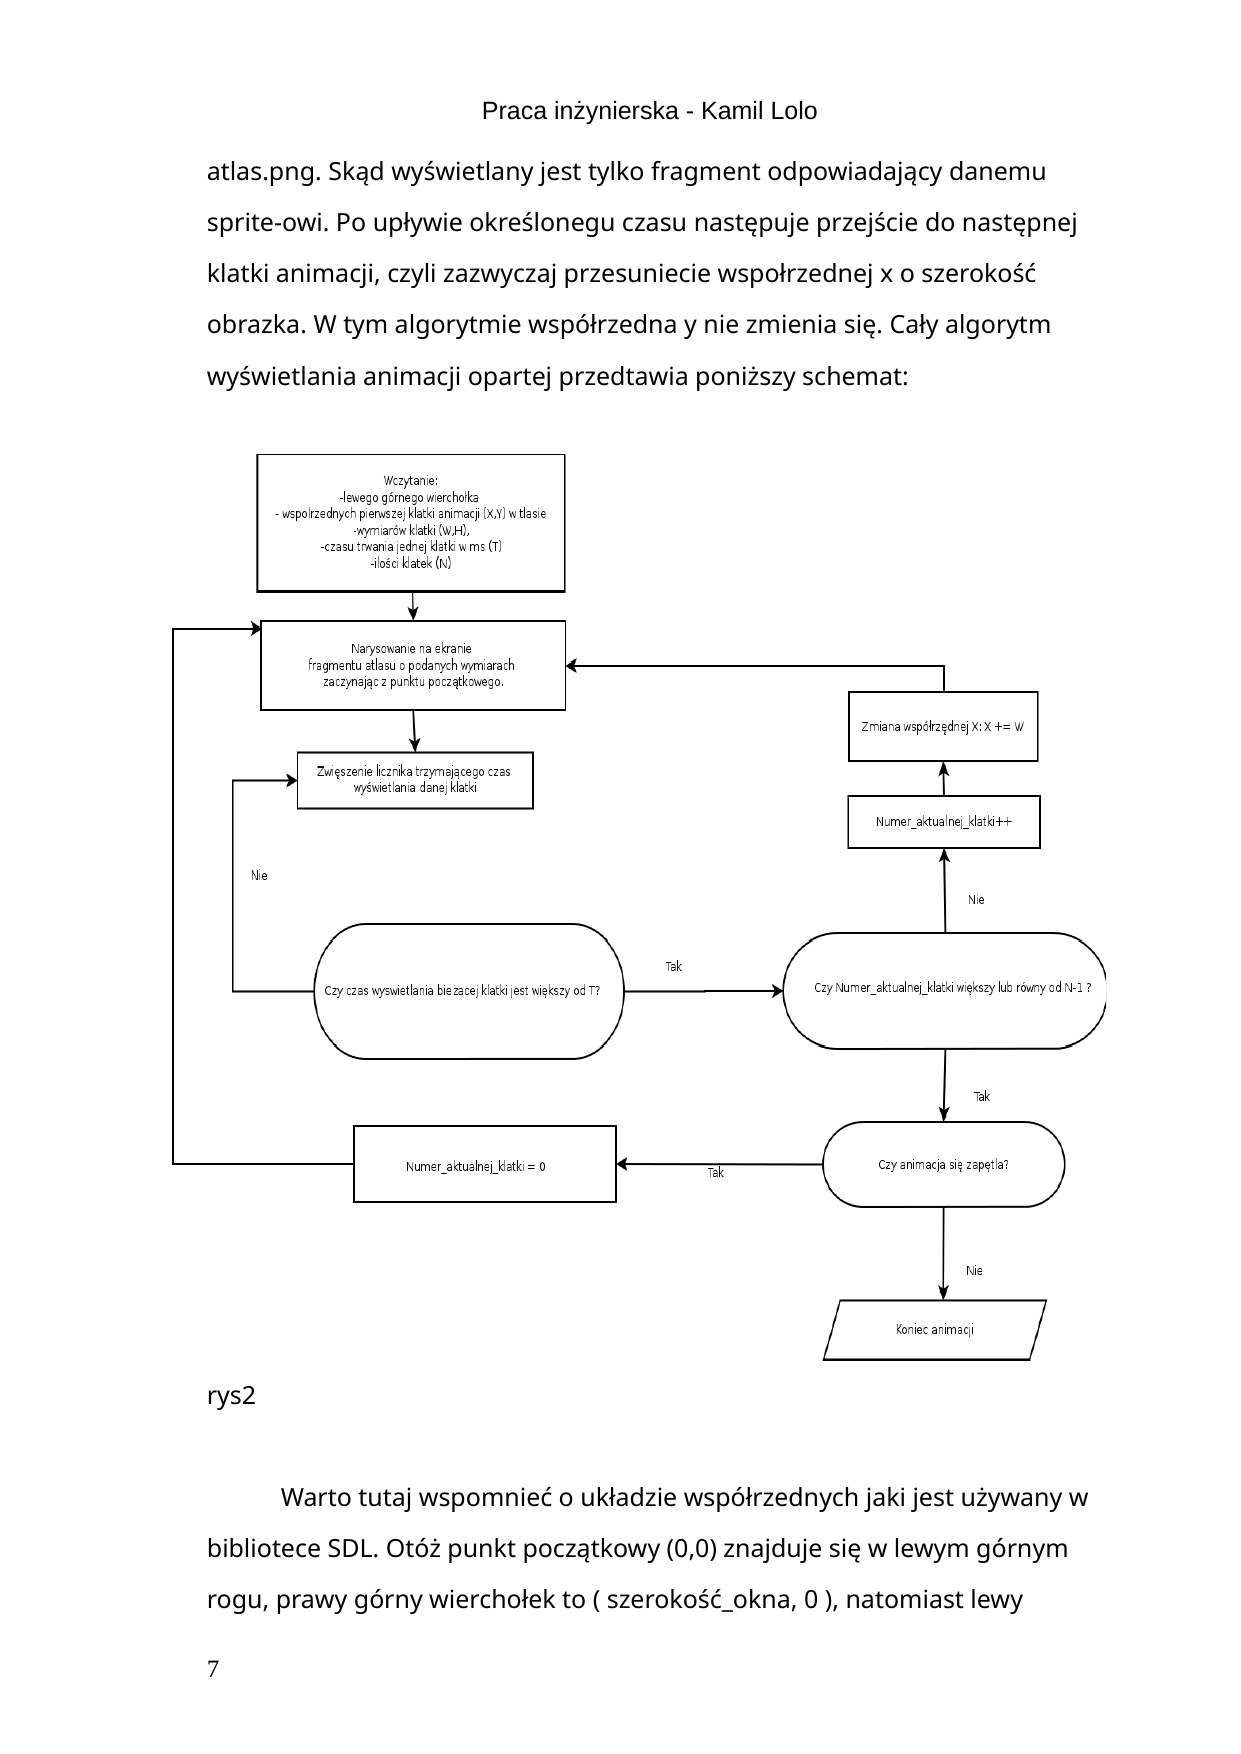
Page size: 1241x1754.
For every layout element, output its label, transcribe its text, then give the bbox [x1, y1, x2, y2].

text atlas.png. Skąd wyświetlany jest tylko fragment odpowiadający danemu sprite-owi. Po upływie określonegu czasu następuje przejście do następnej klatki animacji, czyli zazwyczaj przesuniecie wspołrzednej x o szerokość obrazka. W tym algorytmie współrzedna y nie zmienia się. Cały algorytm wyświetlania animacji opartej przedtawia poniższy schemat: [207, 154, 1093, 392]
text rys2 [207, 1361, 1093, 1412]
picture [172, 454, 1107, 1361]
text Warto tutaj wspomnieć o układzie współrzednych jaki jest używany w bibliotece SDL. Otóż punkt początkowy (0,0) znajduje się w lewym górnym rogu, prawy górny wierchołek to ( szerokość_okna, 0 ), natomiast lewy [207, 1480, 1093, 1616]
